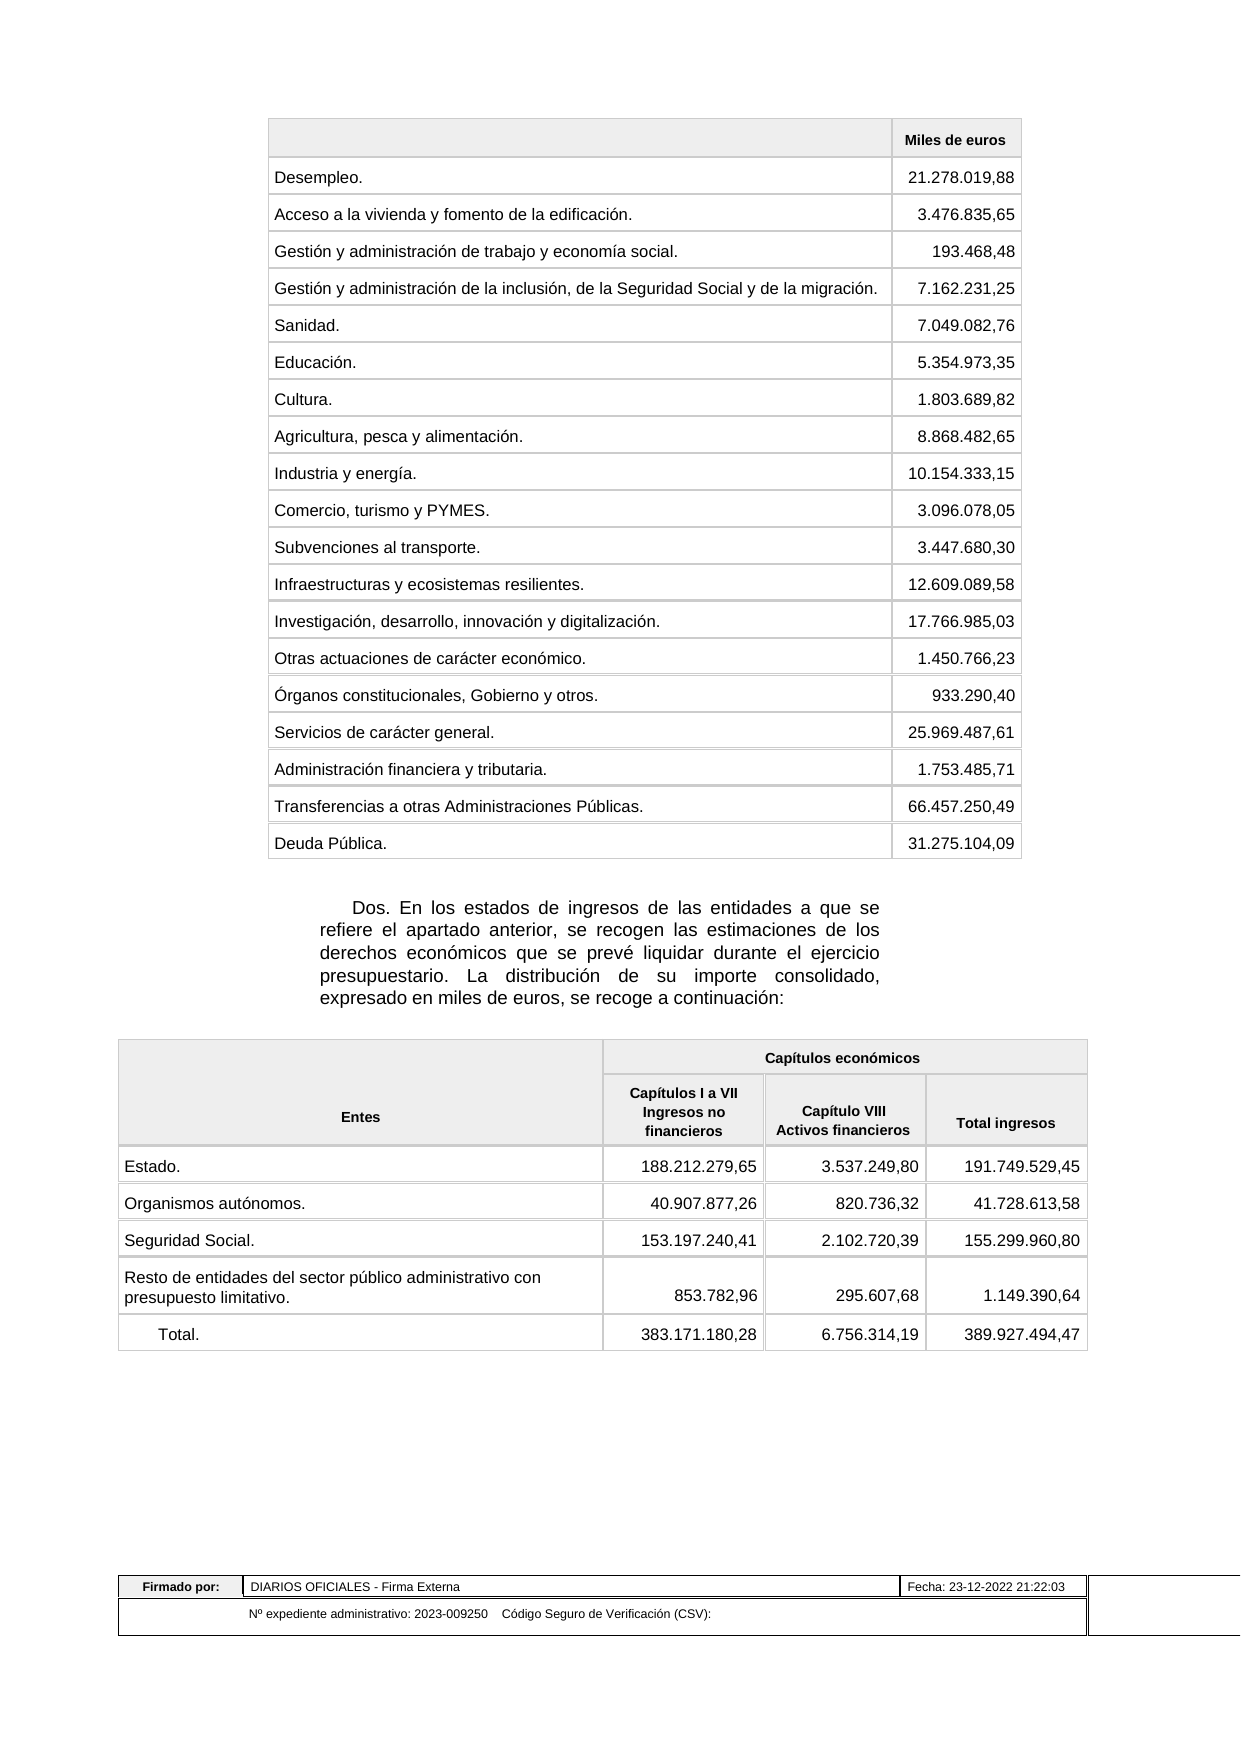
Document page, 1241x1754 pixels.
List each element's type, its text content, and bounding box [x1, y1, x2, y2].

table_cell 12.609.089,58 [893, 565, 1021, 599]
table_cell 7.049.082,76 [893, 306, 1021, 341]
table_cell 853.782,96 [604, 1258, 763, 1313]
table_cell 155.299.960,80 [927, 1221, 1087, 1255]
table_cell Seguridad Social. [119, 1221, 602, 1255]
table_cell 191.749.529,45 [927, 1147, 1087, 1181]
table_cell Desempleo. [269, 158, 891, 193]
table_header DIARIOS OFICIALES - Firma Externa [244, 1576, 899, 1596]
table_cell 31.275.104,09 [893, 824, 1021, 858]
table_cell 8.868.482,65 [893, 417, 1021, 452]
table_cell Acceso a la vivienda y fomento de la edificación. [269, 195, 891, 230]
table_cell 21.278.019,88 [893, 158, 1021, 193]
table_cell 17.766.985,03 [893, 602, 1021, 637]
table_cell 383.171.180,28 [604, 1315, 763, 1350]
table_cell 1.753.485,71 [893, 750, 1021, 784]
table_cell Investigación, desarrollo, innovación y digitalización. [269, 602, 891, 637]
table_cell Capítulo VIII Activos financieros [766, 1075, 925, 1144]
table_cell 153.197.240,41 [604, 1221, 763, 1255]
table_cell 66.457.250,49 [893, 787, 1021, 821]
table_cell 1.149.390,64 [927, 1258, 1087, 1313]
table_cell Órganos constitucionales, Gobierno y otros. [269, 676, 891, 711]
table_header Fecha: 23-12-2022 21:22:03 [901, 1576, 1086, 1596]
table_header Entes [119, 1040, 602, 1144]
table_cell 820.736,32 [766, 1184, 925, 1218]
table_cell 3.476.835,65 [893, 195, 1021, 230]
table_header Firmado por: [119, 1576, 242, 1594]
table_cell Total ingresos [927, 1075, 1087, 1144]
table_header [1089, 1576, 1240, 1635]
table_cell 389.927.494,47 [927, 1315, 1087, 1350]
table_cell 6.756.314,19 [766, 1315, 925, 1350]
table_cell 41.728.613,58 [927, 1184, 1087, 1218]
table_cell 3.537.249,80 [766, 1147, 925, 1181]
table_cell 5.354.973,35 [893, 343, 1021, 378]
table_cell Industria y energía. [269, 454, 891, 489]
table_cell Organismos autónomos. [119, 1184, 602, 1218]
table_header [269, 119, 891, 156]
table_cell 10.154.333,15 [893, 454, 1021, 489]
table_cell 25.969.487,61 [893, 713, 1021, 747]
table_cell Gestión y administración de la inclusión, de la Seguridad Social y de la migración. [269, 269, 891, 304]
table_cell Cultura. [269, 380, 891, 415]
table_cell Total. [119, 1315, 602, 1350]
table_cell Transferencias a otras Administraciones Públicas. [269, 787, 891, 821]
table_cell 3.096.078,05 [893, 491, 1021, 526]
table_cell Infraestructuras y ecosistemas resilientes. [269, 565, 891, 599]
text Dos. En los estados de ingresos de las entidades a que se refiere el apartado anterior, se recogen las estimaciones de los derechos económicos que se prevé liquidar durante el ejercicio presupuestario. La distribución de su importe consolidado, expresado en miles de euros, se recoge a continuación: [319, 896, 880, 1009]
table_cell Educación. [269, 343, 891, 378]
table_cell Sanidad. [269, 306, 891, 341]
table_cell Gestión y administración de trabajo y economía social. [269, 232, 891, 267]
table_cell Otras actuaciones de carácter económico. [269, 639, 891, 673]
table_cell 193.468,48 [893, 232, 1021, 267]
table_header Capítulos económicos [604, 1040, 1087, 1073]
table_cell Subvenciones al transporte. [269, 528, 891, 563]
table_cell 2.102.720,39 [766, 1221, 925, 1255]
table_cell 295.607,68 [766, 1258, 925, 1313]
table_cell 933.290,40 [893, 676, 1021, 711]
table_cell 3.447.680,30 [893, 528, 1021, 563]
table_cell 7.162.231,25 [893, 269, 1021, 304]
table_cell Resto de entidades del sector público administrativo con presupuesto limitativo. [119, 1258, 602, 1313]
table_cell 1.450.766,23 [893, 639, 1021, 673]
table_cell Deuda Pública. [269, 824, 891, 858]
table_cell Capítulos I a VII Ingresos no financieros [604, 1075, 763, 1144]
table_cell Estado. [119, 1147, 602, 1181]
table_cell Administración financiera y tributaria. [269, 750, 891, 784]
table_header Miles de euros [893, 119, 1021, 156]
table_cell 1.803.689,82 [893, 380, 1021, 415]
table_cell Servicios de carácter general. [269, 713, 891, 747]
table_cell Nº expediente administrativo: 2023-009250 Código Seguro de Verificación (CSV): [119, 1599, 1086, 1635]
table_cell Agricultura, pesca y alimentación. [269, 417, 891, 452]
table_cell 188.212.279,65 [604, 1147, 763, 1181]
table_cell 40.907.877,26 [604, 1184, 763, 1218]
table_cell Comercio, turismo y PYMES. [269, 491, 891, 526]
